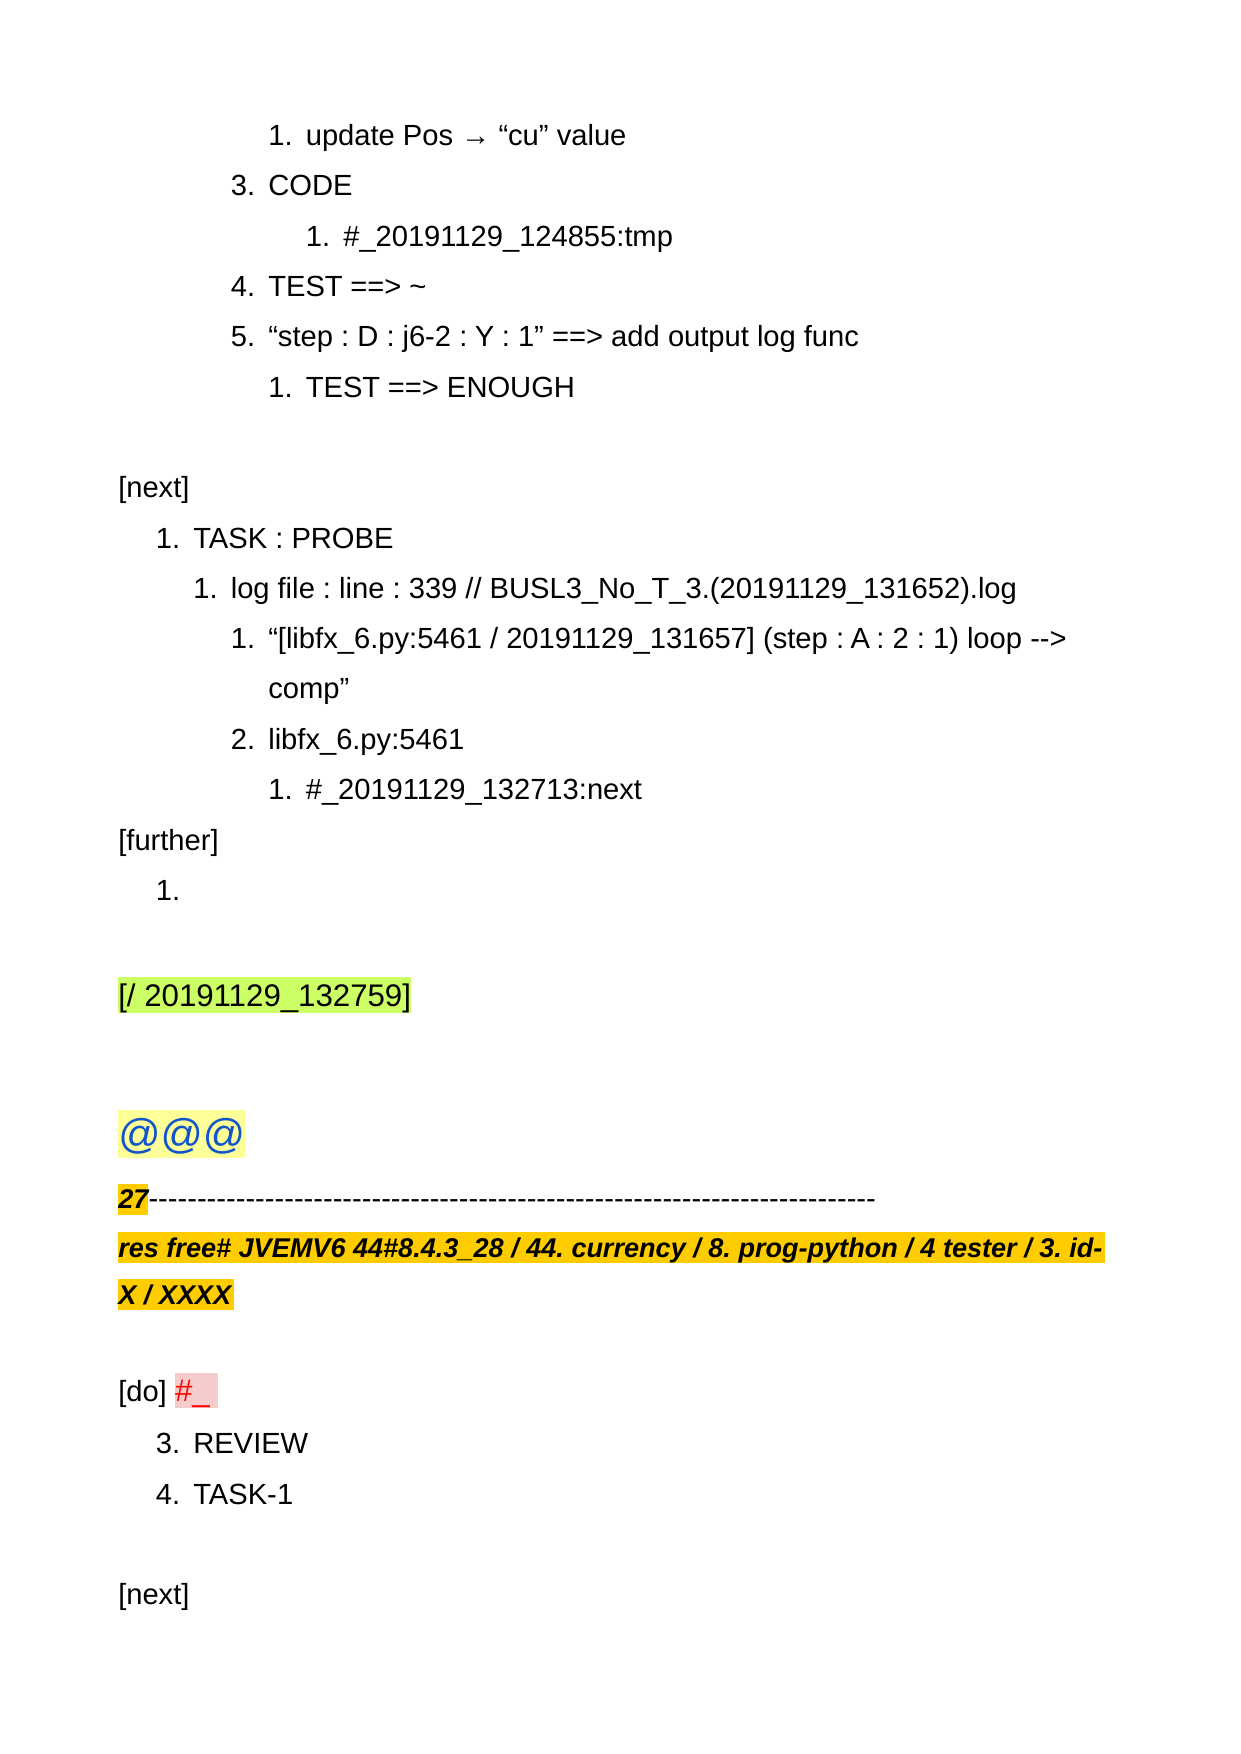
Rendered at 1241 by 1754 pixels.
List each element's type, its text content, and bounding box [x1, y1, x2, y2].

text [next] [118, 1577, 1122, 1611]
text [do] #_ [118, 1372, 1122, 1408]
list #_20191129_124855:tmp [306, 219, 1122, 252]
list #_20191129_132713:next [268, 772, 1122, 806]
text @@@ [118, 1110, 1122, 1158]
list “step : D : j6-2 : Y : 1” ==> add output log func [231, 319, 1122, 353]
text [further] [118, 822, 1122, 856]
list TEST ==> ~ [231, 269, 1122, 303]
list TEST ==> ENOUGH [268, 370, 1122, 403]
list libfx_6.py:5461 [231, 722, 1122, 755]
text [next] [118, 470, 1122, 504]
list “[libfx_6.py:5461 / 20191129_131657] (step : A : 2 : 1) loop --> comp” [231, 621, 1122, 705]
list log file : line : 339 // BUSL3_No_T_3.(20191129_131652).log [193, 571, 1122, 604]
list TASK : PROBE [156, 521, 1122, 554]
list TASK-1 [156, 1477, 1122, 1510]
text res free# JVEMV6 44#8.4.3_28 / 44. currency / 8. prog-python / 4 tester / 3. id-X / XXXX [118, 1232, 1122, 1310]
list update Pos → “cu” value [268, 118, 1122, 152]
list CODE [231, 168, 1122, 202]
text [/ 20191129_132759] [118, 923, 1122, 1013]
text 27--------------------------------------------------------------------------- [118, 1182, 1122, 1215]
list REVIEW [156, 1426, 1122, 1460]
